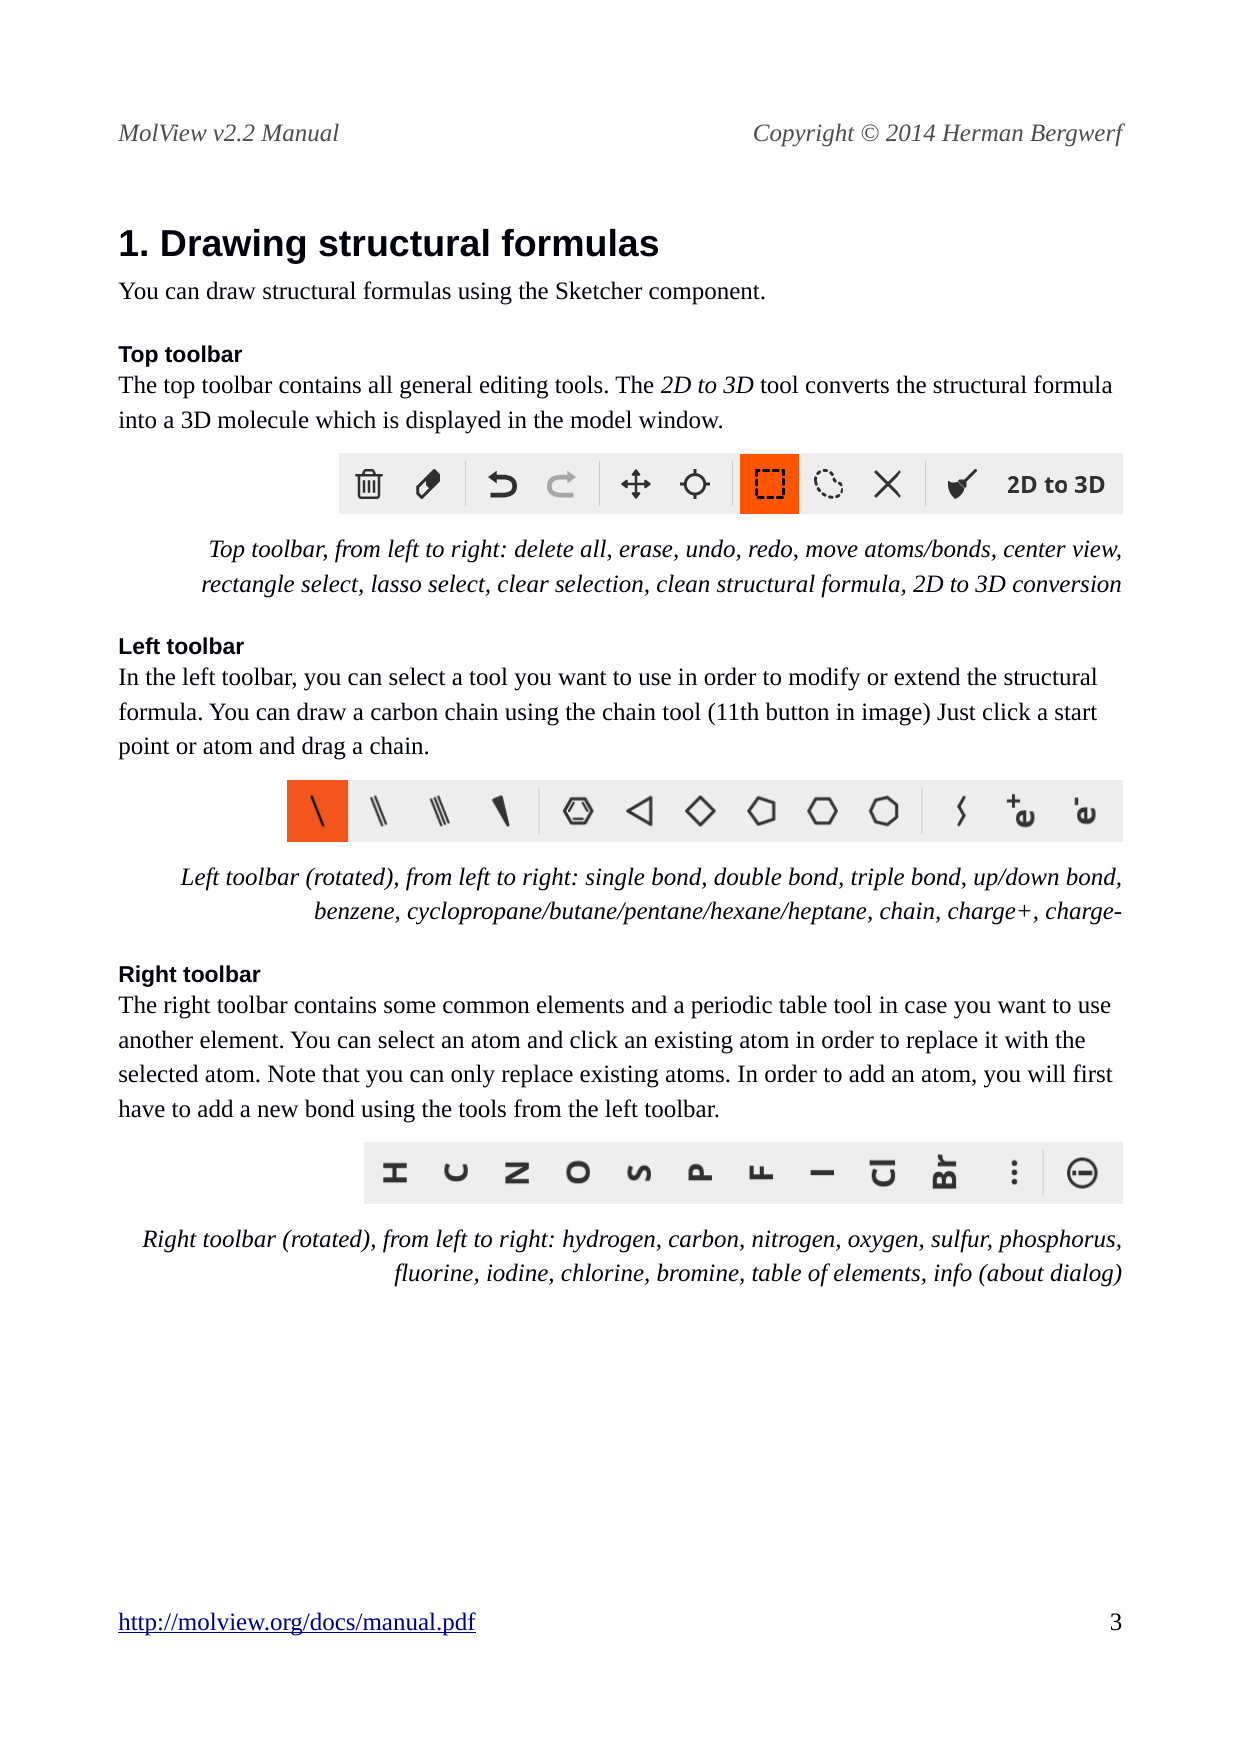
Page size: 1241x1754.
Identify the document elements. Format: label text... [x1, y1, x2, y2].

text Left toolbar (rotated), from left to right: single bond, double bond, triple bond, up/down bond, benzene, cyclopropane/butane/pentane/hexane/heptane, chain, charge+, charge- [118, 862, 1122, 925]
text Top toolbar, from left to right: delete all, erase, undo, redo, move atoms/bonds, center view, rectangle select, lasso select, clear selection, clean structural formula, 2D to 3D conversion [118, 534, 1122, 597]
text The top toolbar contains all general editing tools. The 2D to 3D tool converts the structural formula into a 3D molecule which is displayed in the model window. [118, 370, 1122, 433]
text The right toolbar contains some common elements and a periodic table tool in case you want to use another element. You can select an atom and click an existing atom in order to replace it with the selected atom. Note that you can only replace existing atoms. In order to add an atom, you will first have to add a new bond using the tools from the left toolbar. [118, 990, 1122, 1122]
subtitle 1. Drawing structural formulas [118, 221, 1122, 264]
subtitle Top toolbar [118, 341, 1152, 367]
text In the left toolbar, you can select a tool you want to use in order to modify or extend the structural formula. You can draw a carbon chain using the chain tool (11th button in image) Just click a start point or atom and drag a chain. [118, 662, 1122, 760]
picture [339, 453, 1123, 514]
text Right toolbar (rotated), from left to right: hydrogen, carbon, nitrogen, oxygen, sulfur, phosphorus, fluorine, iodine, chlorine, bromine, table of elements, info (about dialog) [118, 1224, 1122, 1287]
picture [287, 780, 1123, 842]
text You can draw structural formulas using the Sketcher component. [118, 276, 1122, 305]
subtitle Right toolbar [118, 961, 1152, 987]
subtitle Left toolbar [118, 633, 1152, 659]
picture [364, 1142, 1123, 1204]
